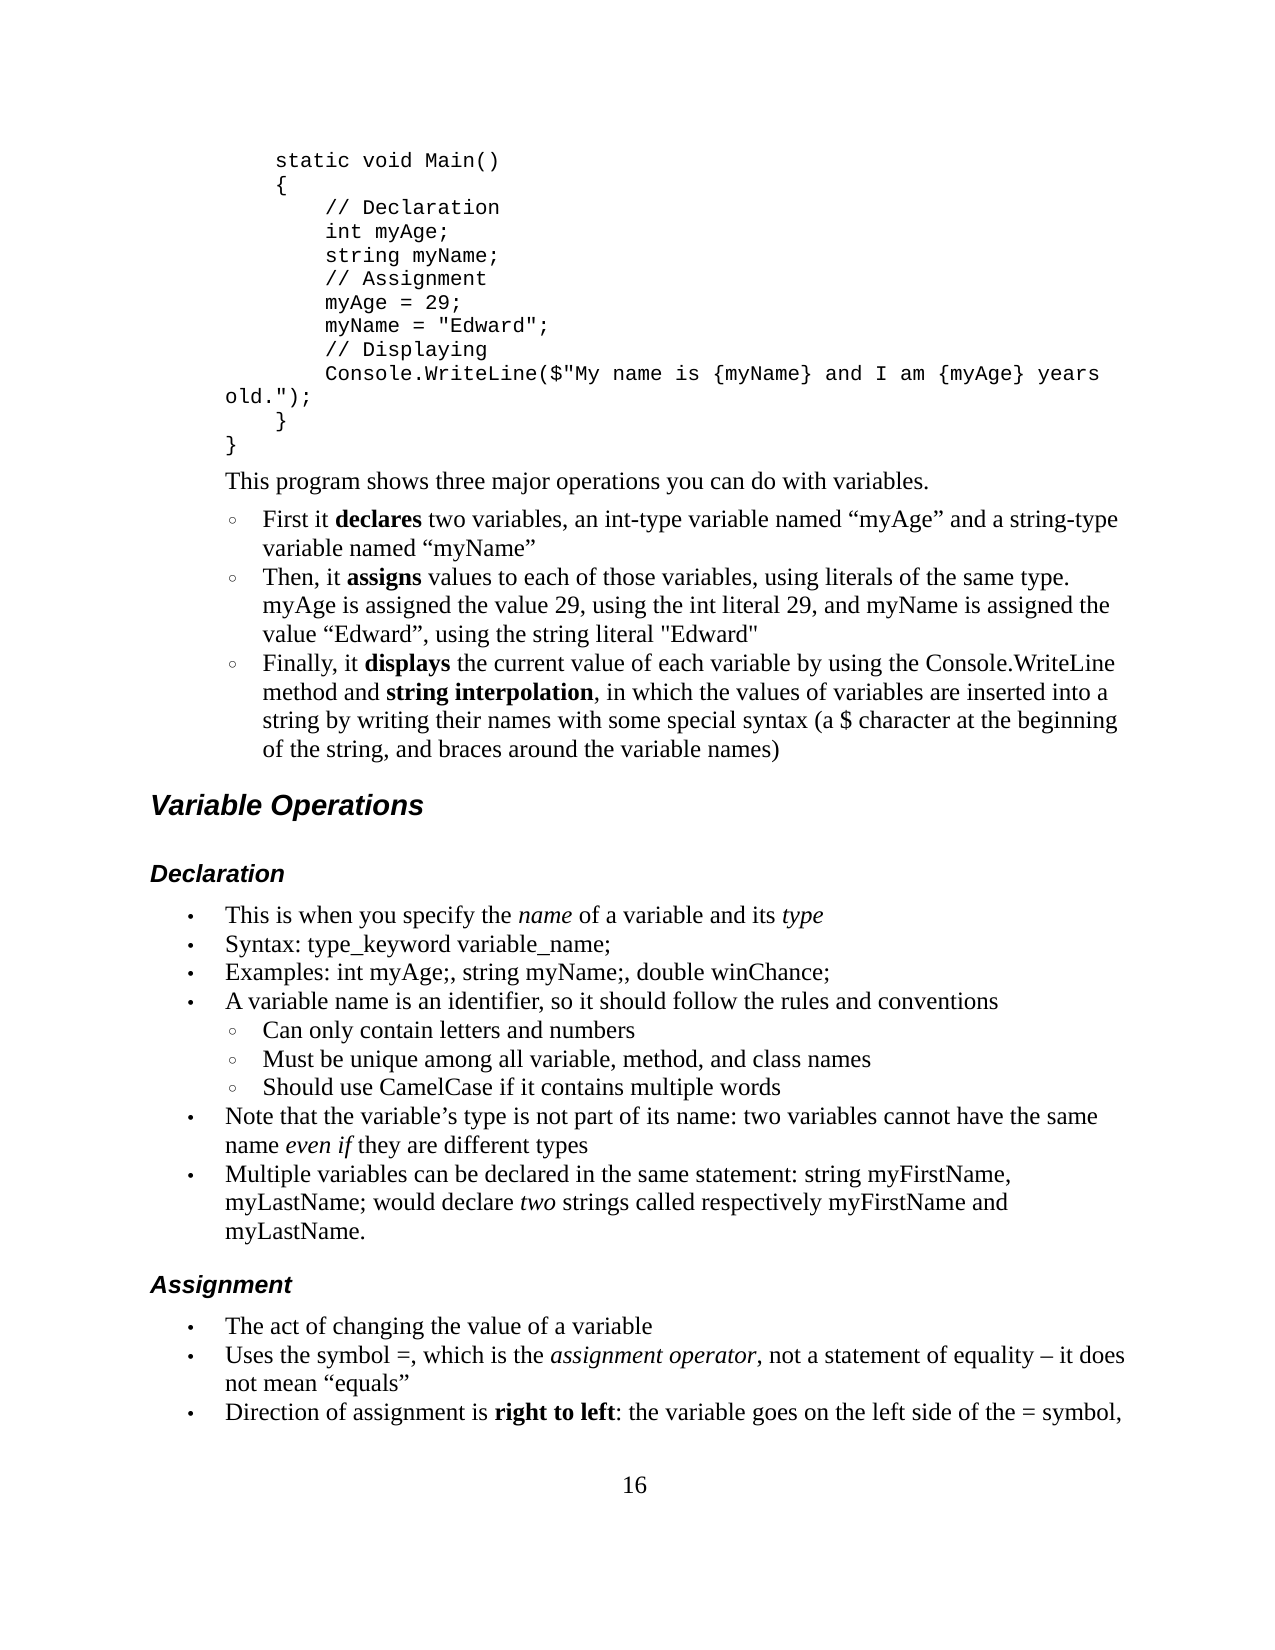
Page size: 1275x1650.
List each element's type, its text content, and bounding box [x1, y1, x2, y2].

list This program shows three major operations you can do with variables. [187, 466, 1125, 495]
list Direction of assignment is right to left: the variable goes on the left side of the = symbol, [187, 1397, 1125, 1426]
list Must be unique among all variable, method, and class names [225, 1044, 1125, 1072]
list Uses the symbol =, which is the assignment operator, not a statement of equality – it does not mean “equals” [187, 1340, 1125, 1397]
list Note that the variable’s type is not part of its name: two variables cannot have the same name even if they are different types [187, 1101, 1125, 1159]
subtitle Variable Operations [150, 788, 1125, 821]
list This is when you specify the name of a variable and its type [187, 900, 1125, 929]
subtitle Assignment [150, 1270, 1125, 1298]
list myName = "Edward"; [187, 316, 1125, 339]
list First it declares two variables, an int-type variable named “myAge” and a string-type variable named “myName” [225, 504, 1125, 562]
list { [187, 174, 1125, 197]
list // Displaying [187, 339, 1125, 363]
list int myAge; [187, 221, 1125, 244]
list Finally, it displays the current value of each variable by using the Console.WriteLine method and string interpolation, in which the values of variables are inserted into a string by writing their names with some special syntax (a $ character at the beginning of the string, and braces around the variable names) [225, 648, 1125, 763]
list Can only contain letters and numbers [225, 1015, 1125, 1044]
subtitle Declaration [150, 859, 1125, 887]
list The act of changing the value of a variable [187, 1311, 1125, 1340]
list myAge = 29; [187, 292, 1125, 316]
list Should use CamelCase if it contains multiple words [225, 1072, 1125, 1101]
list Syntax: type_keyword variable_name; [187, 929, 1125, 957]
list Multiple variables can be declared in the same statement: string myFirstName, myLastName; would declare two strings called respectively myFirstName and myLastName. [187, 1159, 1125, 1245]
list Console.WriteLine($"My name is {myName} and I am {myAge} years old."); [187, 363, 1125, 410]
list string myName; [187, 244, 1125, 268]
list Examples: int myAge;, string myName;, double winChance; [187, 957, 1125, 986]
list A variable name is an identifier, so it should follow the rules and conventions [187, 986, 1125, 1015]
list } [187, 410, 1125, 434]
list static void Main() [187, 150, 1125, 174]
list // Assignment [187, 268, 1125, 292]
list // Declaration [187, 197, 1125, 221]
list Then, it assigns values to each of those variables, using literals of the same type. myAge is assigned the value 29, using the int literal 29, and myName is assigned the value “Edward”, using the string literal "Edward" [225, 562, 1125, 648]
list } [187, 434, 1125, 457]
